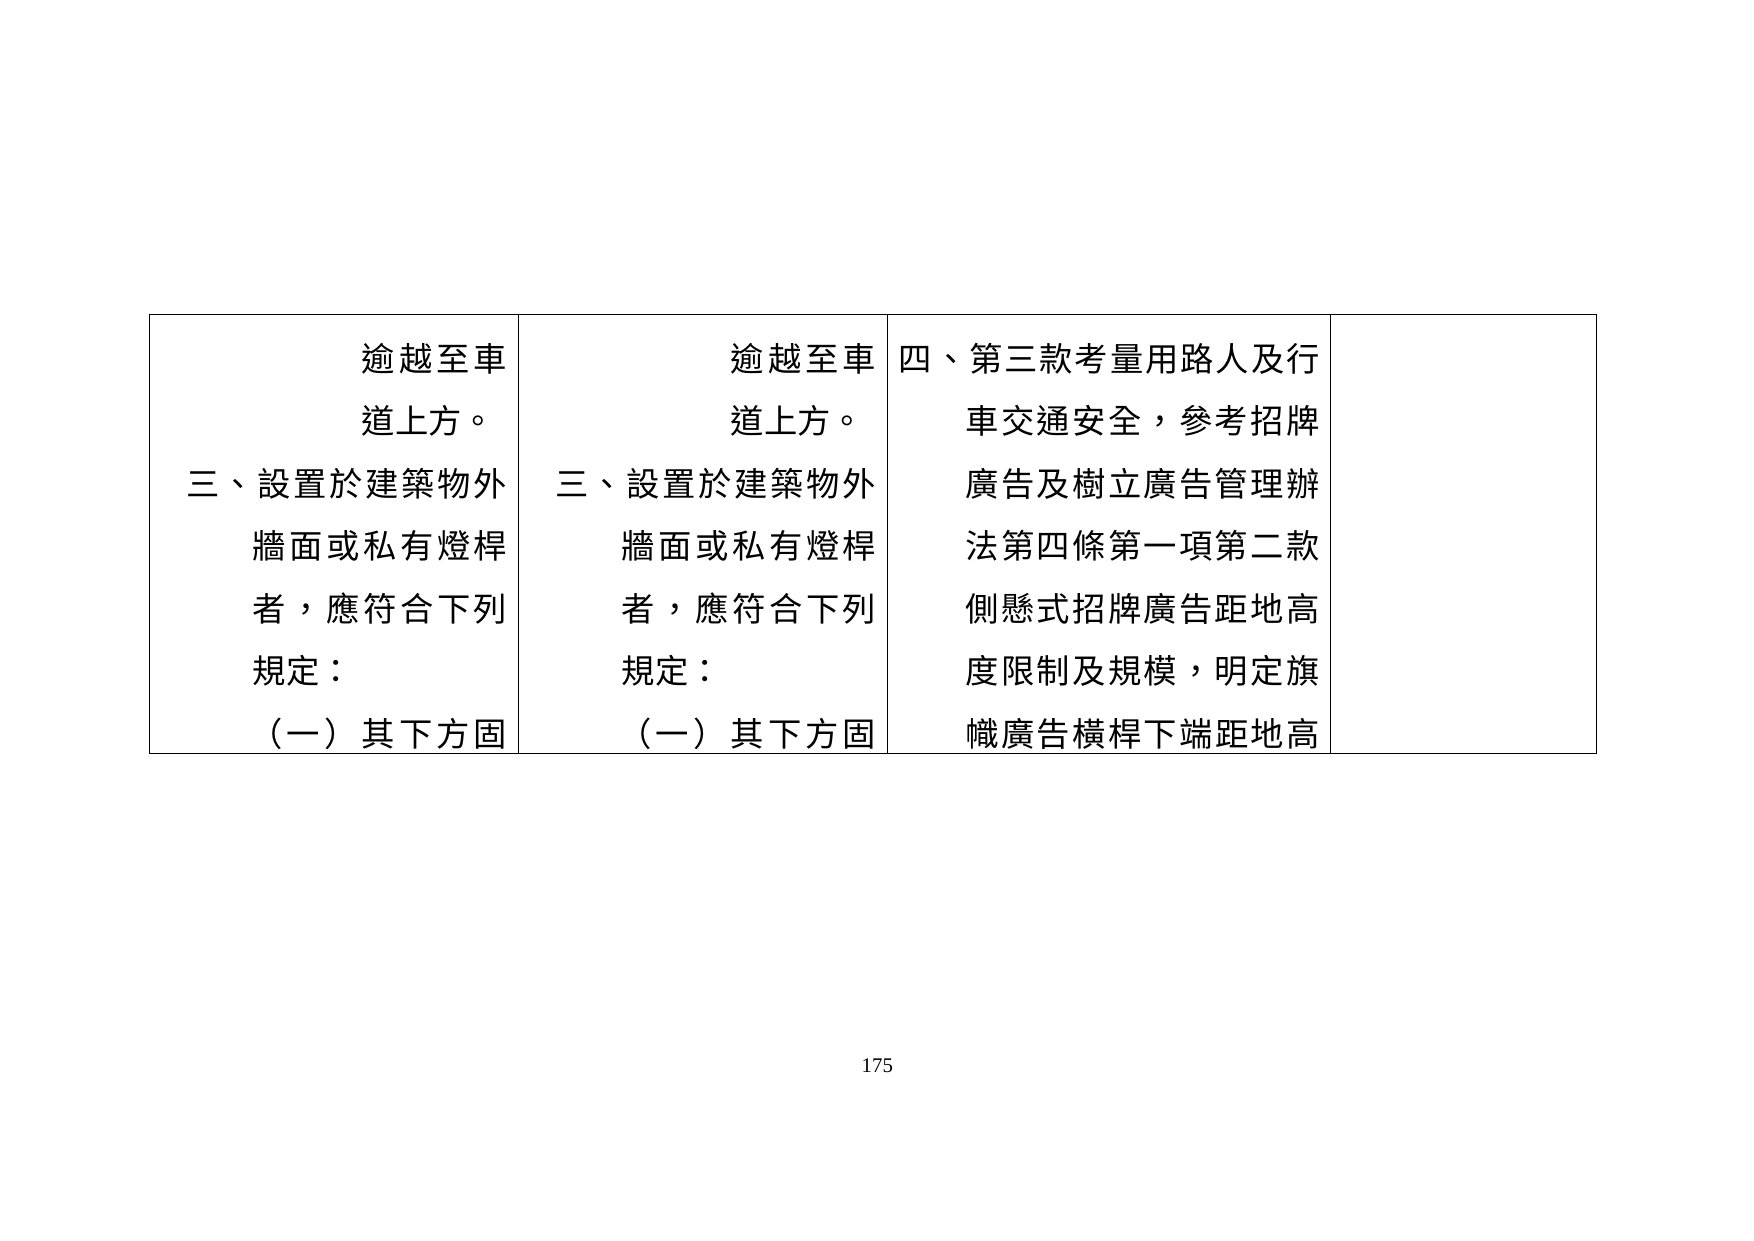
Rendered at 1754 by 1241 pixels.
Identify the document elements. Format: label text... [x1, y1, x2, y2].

table_cell 逾越至車道上方。 三、設置於建築物外牆面或私有燈桿者，應符合下列規定： （一）其下方固 [150, 315, 518, 752]
table_cell 逾越至車道上方。 三、設置於建築物外牆面或私有燈桿者，應符合下列規定： （一）其下方固 [519, 315, 887, 752]
table_cell 四、第三款考量用路人及行車交通安全，參考招牌廣告及樹立廣告管理辦法第四條第一項第二款側懸式招牌廣告距地高度限制及規模，明定旗幟廣告橫桿下端距地高 [888, 315, 1330, 752]
table_cell [1331, 315, 1596, 752]
